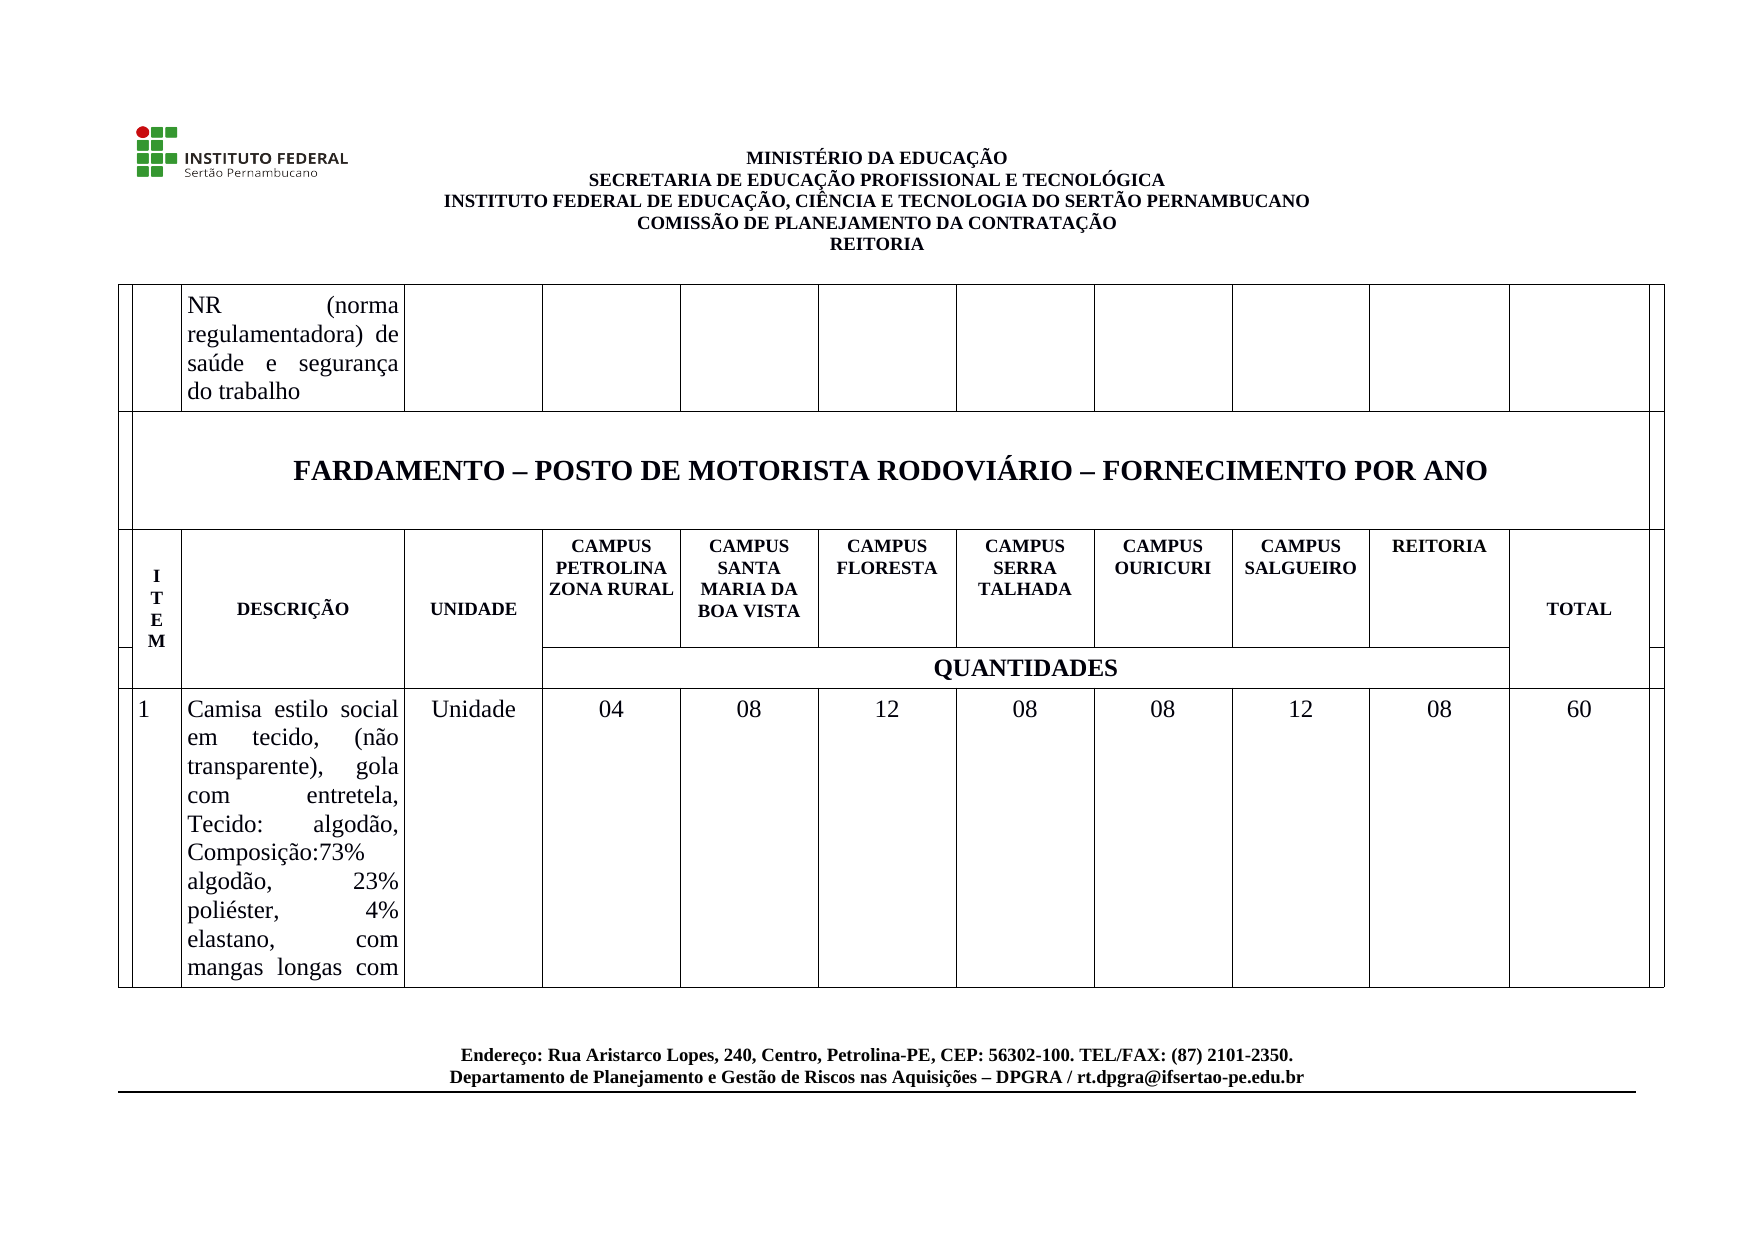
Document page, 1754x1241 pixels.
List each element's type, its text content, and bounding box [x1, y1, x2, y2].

table_cell [133, 285, 181, 411]
table_cell 60 [1510, 689, 1649, 987]
table_cell [405, 285, 542, 411]
table_cell 12 [1233, 689, 1369, 987]
table_cell 12 [819, 689, 956, 987]
table_cell [681, 285, 818, 411]
table_cell [1233, 285, 1369, 411]
table_cell [1650, 689, 1664, 987]
table_cell [1650, 412, 1664, 529]
table_cell CAMPUS SERRA TALHADA [957, 530, 1094, 647]
table_cell 08 [957, 689, 1094, 987]
table_cell CAMPUS SALGUEIRO [1233, 530, 1369, 647]
table_cell [119, 648, 132, 688]
table_cell TOTAL [1510, 530, 1649, 688]
table_cell [119, 285, 132, 411]
table_cell [119, 412, 132, 529]
table_cell QUANTIDADES [543, 648, 1509, 688]
table_cell [119, 530, 132, 647]
table_cell 08 [681, 689, 818, 987]
table_cell [1510, 285, 1649, 411]
table_cell Camisa estilo social em tecido, (não transparente), gola com entretela, Tecido: algodão, Composição:73% algodão, 23% poliéster, 4% elastano, com mangas longas com [182, 689, 404, 987]
picture [136, 126, 349, 177]
table_cell Unidade [405, 689, 542, 987]
table_cell DESCRIÇÃO [182, 530, 404, 688]
table_cell UNIDADE [405, 530, 542, 688]
table_cell [119, 689, 132, 987]
table_cell CAMPUS OURICURI [1095, 530, 1232, 647]
table_cell 04 [543, 689, 680, 987]
table_cell [819, 285, 956, 411]
table_cell REITORIA [1370, 530, 1509, 647]
table_cell [957, 285, 1094, 411]
table_cell [543, 285, 680, 411]
table_cell FARDAMENTO – POSTO DE MOTORISTA RODOVIÁRIO – FORNECIMENTO POR ANO [133, 412, 1649, 529]
table_cell NR (norma regulamentadora) de saúde e segurança do trabalho [182, 285, 404, 411]
table_cell I T E M [133, 530, 181, 688]
table_cell [1650, 530, 1664, 647]
table_cell [1370, 285, 1509, 411]
table_cell [1650, 285, 1664, 411]
table_cell [1650, 648, 1664, 688]
table_cell CAMPUS FLORESTA [819, 530, 956, 647]
table_cell 08 [1370, 689, 1509, 987]
table_cell CAMPUS SANTA MARIA DA BOA VISTA [681, 530, 818, 647]
table_cell 08 [1095, 689, 1232, 987]
table_cell 1 [133, 689, 181, 987]
table_cell CAMPUS PETROLINA ZONA RURAL [543, 530, 680, 647]
table_cell [1095, 285, 1232, 411]
